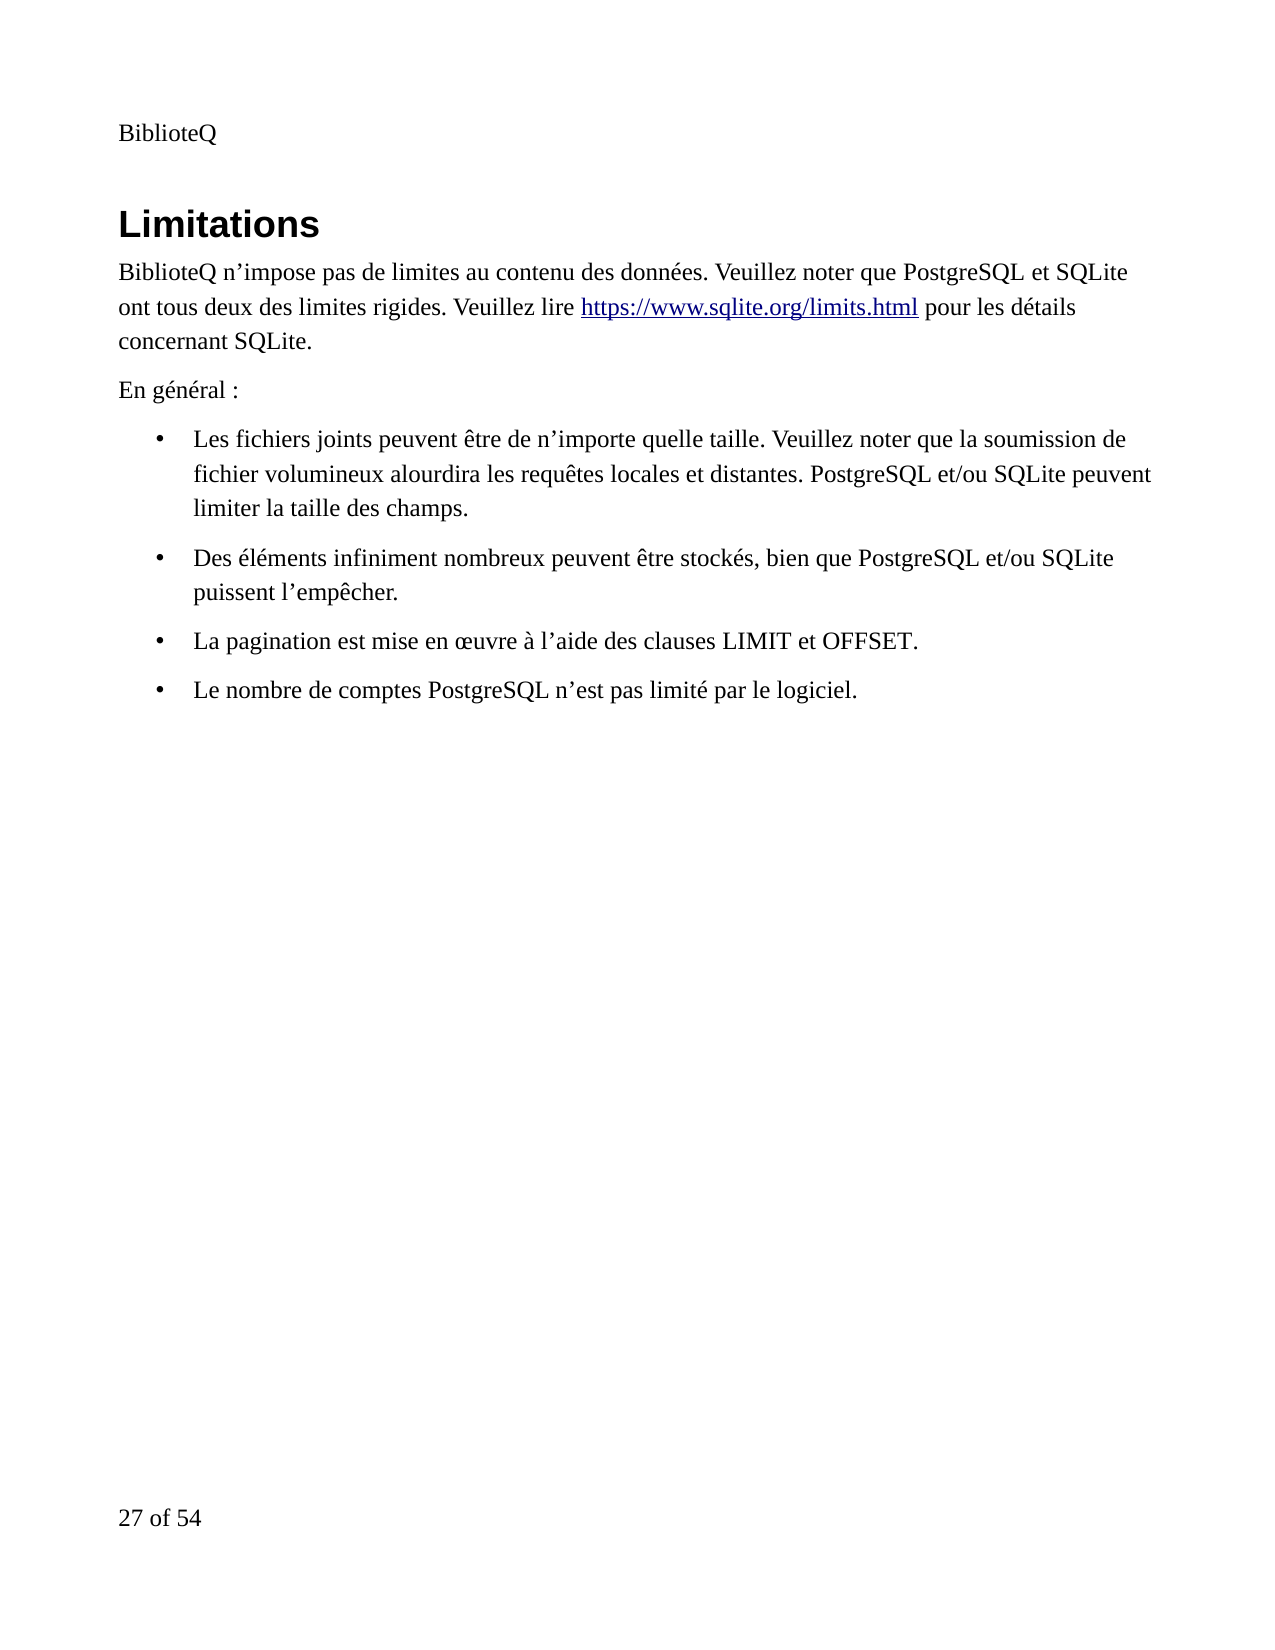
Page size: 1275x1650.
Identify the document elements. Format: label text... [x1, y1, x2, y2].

text BiblioteQ n’impose pas de limites au contenu des données. Veuillez noter que PostgreSQL et SQLite ont tous deux des limites rigides. Veuillez lire https://www.sqlite.org/limits.html pour les détails concernant SQLite. [118, 257, 1157, 355]
list La pagination est mise en œuvre à l’aide des clauses LIMIT et OFFSET. [156, 626, 1157, 655]
list Des éléments infiniment nombreux peuvent être stockés, bien que PostgreSQL et/ou SQLite puissent l’empêcher. [156, 543, 1157, 606]
list Les fichiers joints peuvent être de n’importe quelle taille. Veuillez noter que la soumission de fichier volumineux alourdira les requêtes locales et distantes. PostgreSQL et/ou SQLite peuvent limiter la taille des champs. [156, 424, 1157, 522]
subtitle Limitations [118, 201, 1157, 245]
text En général : [118, 376, 1157, 404]
list Le nombre de comptes PostgreSQL n’est pas limité par le logiciel. [156, 675, 1157, 704]
